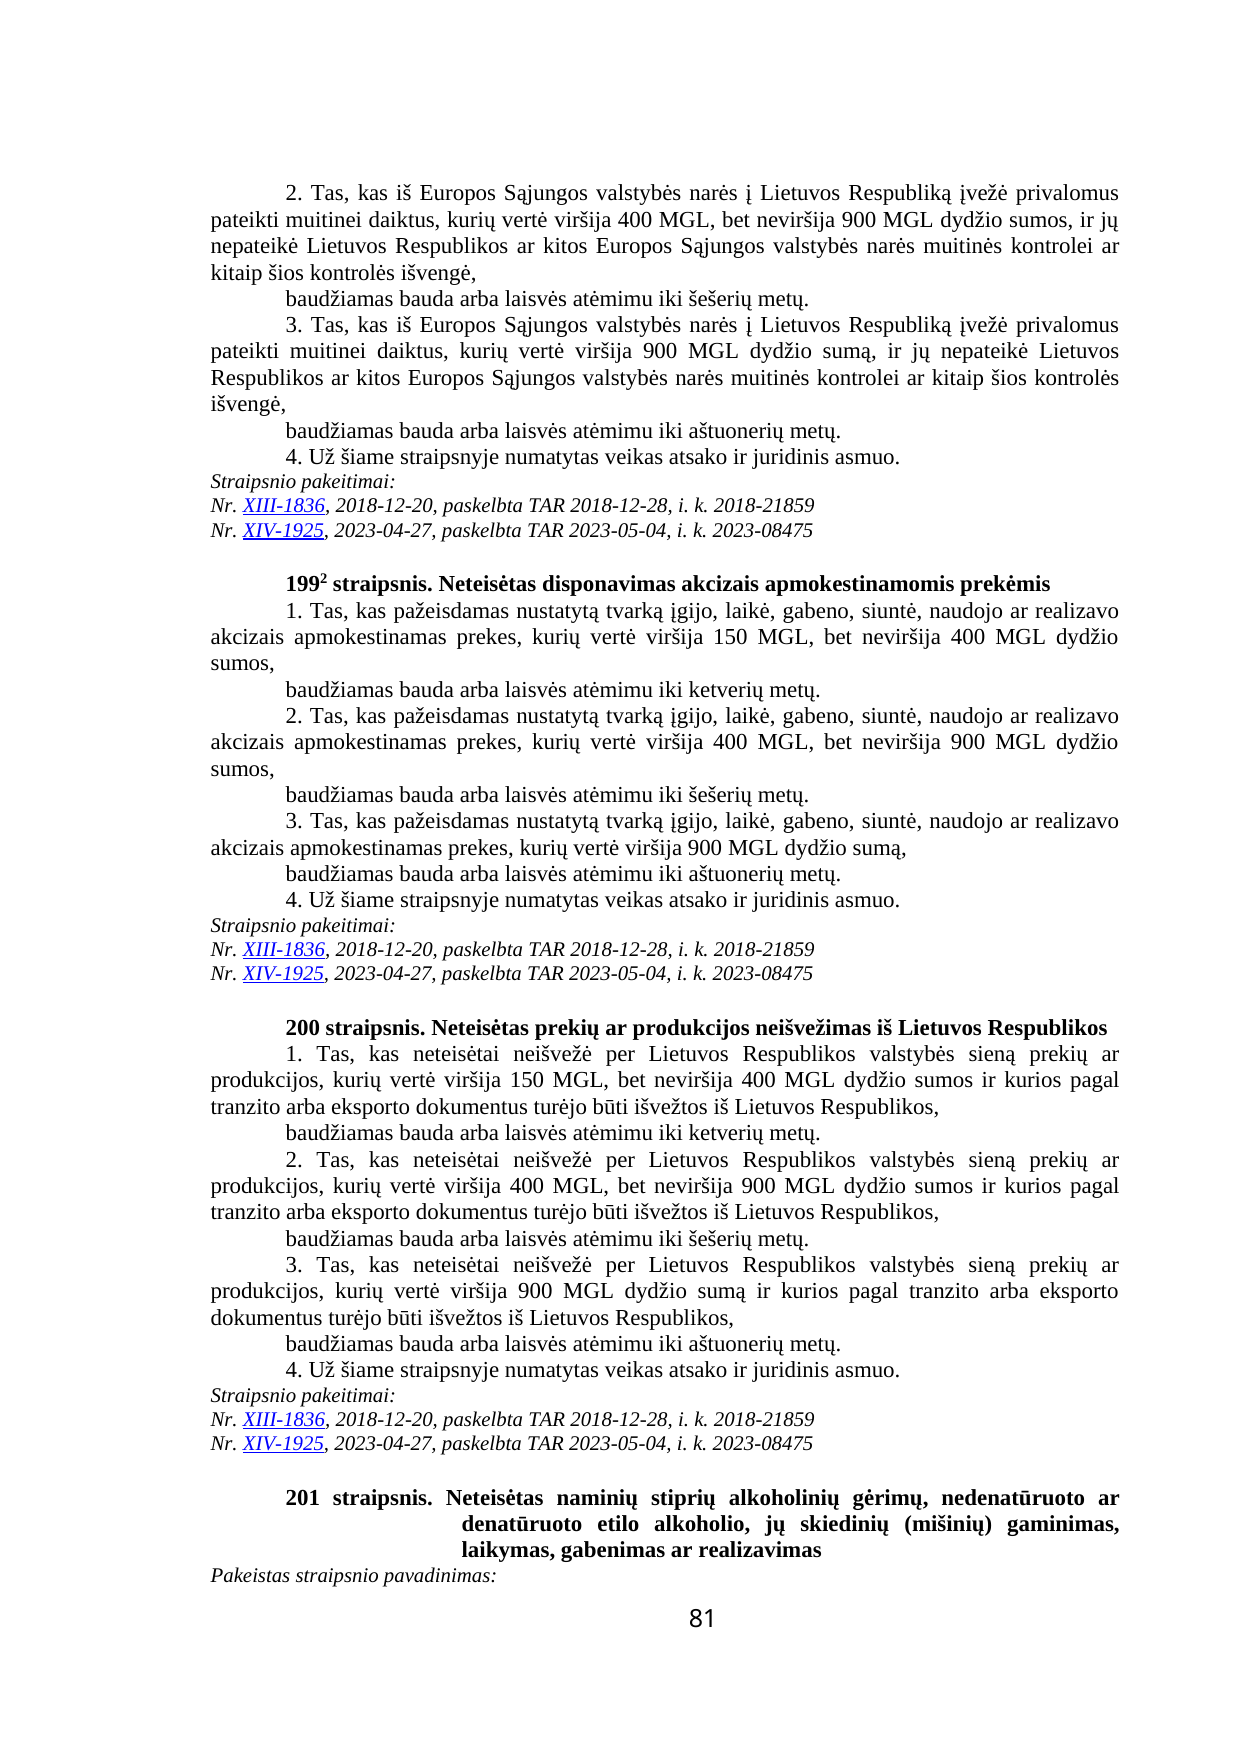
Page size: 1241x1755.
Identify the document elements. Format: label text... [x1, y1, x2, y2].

text baudžiamas bauda arba laisvės atėmimu iki aštuonerių metų. [210, 417, 1120, 443]
text Nr. XIV-1925, 2023-04-27, paskelbta TAR 2023-05-04, i. k. 2023-08475 [210, 961, 1120, 985]
text 1992 straipsnis. Neteisėtas disponavimas akcizais apmokestinamomis prekėmis [210, 570, 1120, 597]
text baudžiamas bauda arba laisvės atėmimu iki šešerių metų. [210, 285, 1120, 311]
text 4. Už šiame straipsnyje numatytas veikas atsako ir juridinis asmuo. [210, 443, 1120, 469]
text Straipsnio pakeitimai: [210, 913, 1120, 937]
text 201 straipsnis. Neteisėtas naminių stiprių alkoholinių gėrimų, nedenatūruoto ar denatūruoto etilo alkoholio, jų skiedinių (mišinių) gaminimas, laikymas, gabenimas ar realizavimas [285, 1484, 1120, 1563]
text 2. Tas, kas iš Europos Sąjungos valstybės narės į Lietuvos Respubliką įvežė privalomus pateikti muitinei daiktus, kurių vertė viršija 400 MGL, bet neviršija 900 MGL dydžio sumos, ir jų nepateikė Lietuvos Respublikos ar kitos Europos Sąjungos valstybės narės muitinės kontrolei ar kitaip šios kontrolės išvengė, [210, 179, 1120, 285]
text Straipsnio pakeitimai: [210, 469, 1120, 493]
text 1. Tas, kas pažeisdamas nustatytą tvarką įgijo, laikė, gabeno, siuntė, naudojo ar realizavo akcizais apmokestinamas prekes, kurių vertė viršija 150 MGL, bet neviršija 400 MGL dydžio sumos, [210, 597, 1120, 676]
text Nr. XIV-1925, 2023-04-27, paskelbta TAR 2023-05-04, i. k. 2023-08475 [210, 517, 1120, 542]
text baudžiamas bauda arba laisvės atėmimu iki aštuonerių metų. [210, 1330, 1120, 1356]
text baudžiamas bauda arba laisvės atėmimu iki ketverių metų. [210, 676, 1120, 702]
text 3. Tas, kas iš Europos Sąjungos valstybės narės į Lietuvos Respubliką įvežė privalomus pateikti muitinei daiktus, kurių vertė viršija 900 MGL dydžio sumą, ir jų nepateikė Lietuvos Respublikos ar kitos Europos Sąjungos valstybės narės muitinės kontrolei ar kitaip šios kontrolės išvengė, [210, 311, 1120, 417]
text Pakeistas straipsnio pavadinimas: [210, 1563, 1120, 1587]
text 3. Tas, kas pažeisdamas nustatytą tvarką įgijo, laikė, gabeno, siuntė, naudojo ar realizavo akcizais apmokestinamas prekes, kurių vertė viršija 900 MGL dydžio sumą, [210, 807, 1120, 860]
text baudžiamas bauda arba laisvės atėmimu iki šešerių metų. [210, 781, 1120, 807]
text 2. Tas, kas neteisėtai neišvežė per Lietuvos Respublikos valstybės sieną prekių ar produkcijos, kurių vertė viršija 400 MGL, bet neviršija 900 MGL dydžio sumos ir kurios pagal tranzito arba eksporto dokumentus turėjo būti išvežtos iš Lietuvos Respublikos, [210, 1146, 1120, 1225]
text Nr. XIII-1836, 2018-12-20, paskelbta TAR 2018-12-28, i. k. 2018-21859 [210, 937, 1120, 961]
text Nr. XIII-1836, 2018-12-20, paskelbta TAR 2018-12-28, i. k. 2018-21859 [210, 1407, 1120, 1431]
text 1. Tas, kas neteisėtai neišvežė per Lietuvos Respublikos valstybės sieną prekių ar produkcijos, kurių vertė viršija 150 MGL, bet neviršija 400 MGL dydžio sumos ir kurios pagal tranzito arba eksporto dokumentus turėjo būti išvežtos iš Lietuvos Respublikos, [210, 1040, 1120, 1119]
text Nr. XIV-1925, 2023-04-27, paskelbta TAR 2023-05-04, i. k. 2023-08475 [210, 1431, 1120, 1455]
text Nr. XIII-1836, 2018-12-20, paskelbta TAR 2018-12-28, i. k. 2018-21859 [210, 493, 1120, 517]
text baudžiamas bauda arba laisvės atėmimu iki ketverių metų. [210, 1119, 1120, 1146]
text baudžiamas bauda arba laisvės atėmimu iki aštuonerių metų. [210, 860, 1120, 887]
text 200 straipsnis. Neteisėtas prekių ar produkcijos neišvežimas iš Lietuvos Respublikos [210, 1014, 1120, 1040]
text 4. Už šiame straipsnyje numatytas veikas atsako ir juridinis asmuo. [210, 1356, 1120, 1383]
text 4. Už šiame straipsnyje numatytas veikas atsako ir juridinis asmuo. [210, 887, 1120, 913]
text 3. Tas, kas neteisėtai neišvežė per Lietuvos Respublikos valstybės sieną prekių ar produkcijos, kurių vertė viršija 900 MGL dydžio sumą ir kurios pagal tranzito arba eksporto dokumentus turėjo būti išvežtos iš Lietuvos Respublikos, [210, 1251, 1120, 1330]
text 2. Tas, kas pažeisdamas nustatytą tvarką įgijo, laikė, gabeno, siuntė, naudojo ar realizavo akcizais apmokestinamas prekes, kurių vertė viršija 400 MGL, bet neviršija 900 MGL dydžio sumos, [210, 702, 1120, 781]
text Straipsnio pakeitimai: [210, 1383, 1120, 1407]
text baudžiamas bauda arba laisvės atėmimu iki šešerių metų. [210, 1225, 1120, 1251]
